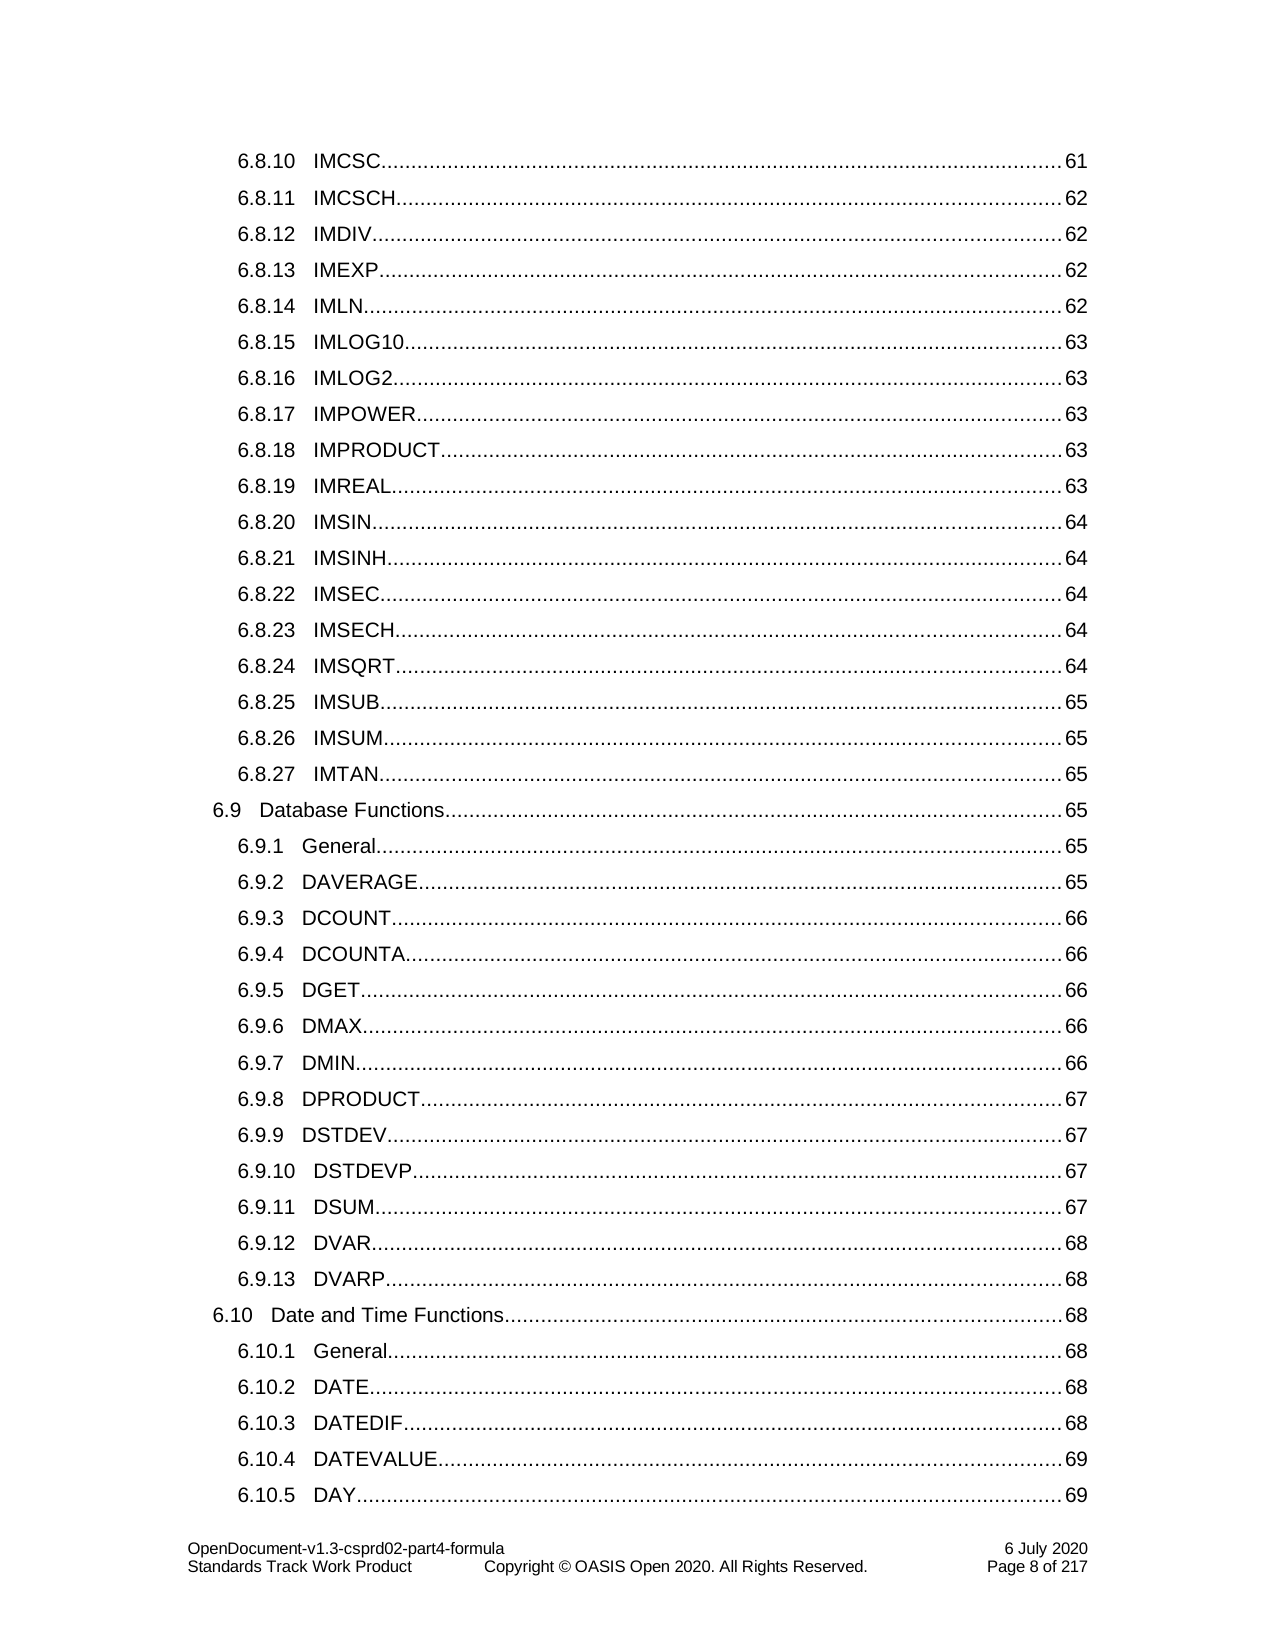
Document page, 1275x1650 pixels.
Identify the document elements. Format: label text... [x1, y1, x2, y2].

text 6.10.4 DATEVALUE 69 [237, 1447, 1088, 1471]
text 6.8.11 IMCSCH 62 [237, 186, 1088, 209]
text 6.9.5 DGET 66 [237, 979, 1088, 1002]
text 6.9.6 DMAX 66 [237, 1015, 1088, 1038]
text 6.8.24 IMSQRT 64 [237, 654, 1088, 678]
text 6.9.12 DVAR 68 [237, 1231, 1088, 1255]
text 6.10 Date and Time Functions 68 [212, 1303, 1088, 1327]
text 6.8.23 IMSECH 64 [237, 618, 1088, 642]
text 6.8.18 IMPRODUCT 63 [237, 438, 1088, 462]
text 6.8.12 IMDIV 62 [237, 222, 1088, 246]
text 6.9.13 DVARP 68 [237, 1267, 1088, 1291]
text 6.9.7 DMIN 66 [237, 1051, 1088, 1074]
text 6.8.14 IMLN 62 [237, 294, 1088, 318]
text 6.8.10 IMCSC 61 [237, 150, 1088, 173]
text 6.9.9 DSTDEV 67 [237, 1123, 1088, 1147]
text 6.10.5 DAY 69 [237, 1483, 1088, 1507]
text 6.8.19 IMREAL 63 [237, 474, 1088, 498]
text 6.9.3 DCOUNT 66 [237, 907, 1088, 930]
text 6.9.8 DPRODUCT 67 [237, 1087, 1088, 1111]
text 6.9.4 DCOUNTA 66 [237, 943, 1088, 966]
text 6.8.26 IMSUM 65 [237, 727, 1088, 750]
text 6.8.25 IMSUB 65 [237, 691, 1088, 714]
text 6.10.2 DATE 68 [237, 1375, 1088, 1399]
text 6.9.10 DSTDEVP 67 [237, 1159, 1088, 1183]
text 6.8.22 IMSEC 64 [237, 582, 1088, 606]
text 6.8.15 IMLOG10 63 [237, 330, 1088, 354]
text 6.8.13 IMEXP 62 [237, 258, 1088, 282]
text 6.8.21 IMSINH 64 [237, 546, 1088, 570]
text 6.10.3 DATEDIF 68 [237, 1411, 1088, 1435]
text 6.9 Database Functions 65 [212, 799, 1088, 822]
text 6.9.1 General 65 [237, 835, 1088, 858]
text 6.8.16 IMLOG2 63 [237, 366, 1088, 390]
text 6.9.11 DSUM 67 [237, 1195, 1088, 1219]
text 6.9.2 DAVERAGE 65 [237, 871, 1088, 894]
text 6.8.17 IMPOWER 63 [237, 402, 1088, 426]
text 6.8.20 IMSIN 64 [237, 510, 1088, 534]
text 6.10.1 General 68 [237, 1339, 1088, 1363]
text 6.8.27 IMTAN 65 [237, 763, 1088, 786]
